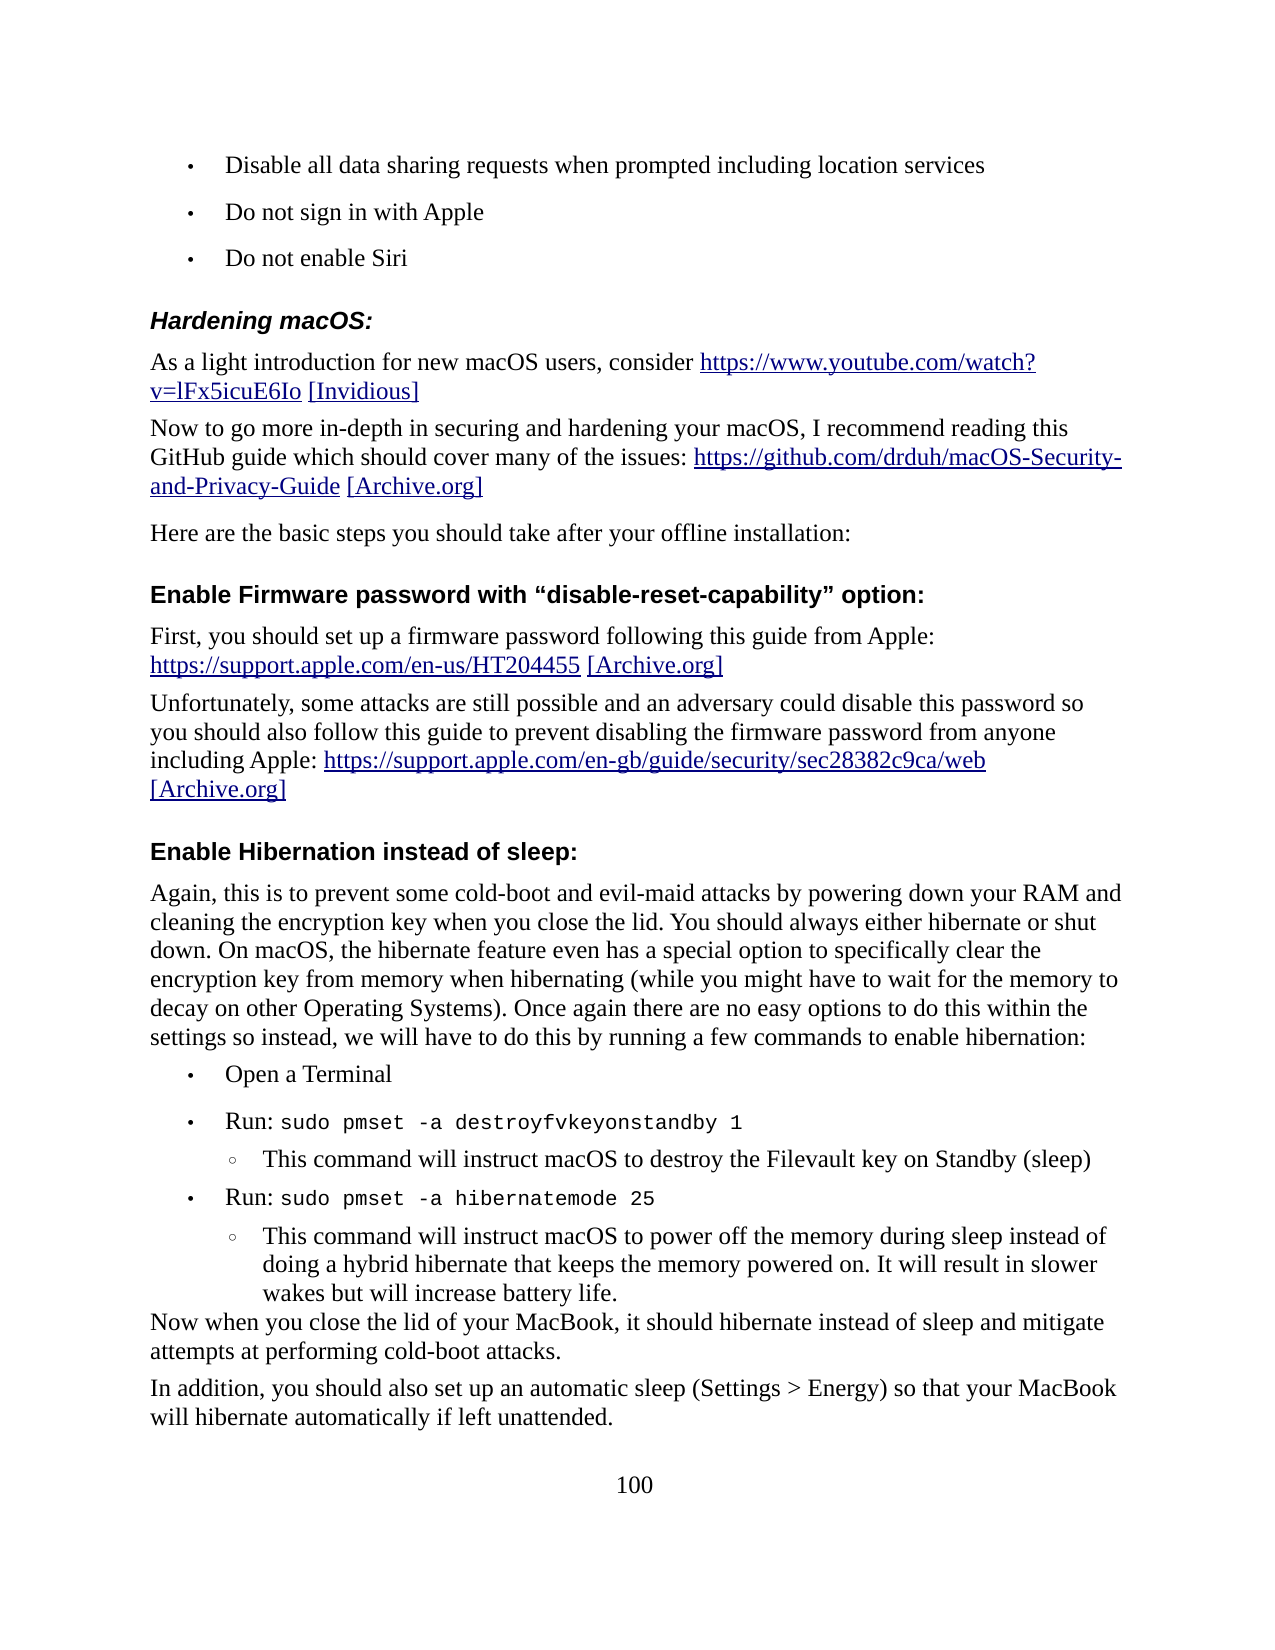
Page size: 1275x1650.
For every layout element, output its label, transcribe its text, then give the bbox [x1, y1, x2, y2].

list This command will instruct macOS to power off the memory during sleep instead of doing a hybrid hibernate that keeps the memory powered on. It will result in slower wakes but will increase battery life. [225, 1221, 1125, 1307]
text Unfortunately, some attacks are still possible and an adversary could disable this password so you should also follow this guide to prevent disabling the firmware password from anyone including Apple: https://support.apple.com/en-gb/guide/security/sec28382c9ca/web [Archive.org] [150, 688, 1125, 803]
list Open a Terminal [187, 1059, 1125, 1088]
text Now to go more in-depth in securing and hardening your macOS, I recommend reading this GitHub guide which should cover many of the issues: https://github.com/drduh/macOS-Security-and-Privacy-Guide [Archive.org] [150, 413, 1125, 500]
list Do not sign in with Apple [187, 197, 1125, 225]
subtitle Enable Firmware password with “disable-reset-capability” option: [150, 580, 1125, 609]
list Do not enable Siri [187, 243, 1125, 272]
text Now when you close the lid of your MacBook, it should hibernate instead of sleep and mitigate attempts at performing cold-boot attacks. [150, 1307, 1125, 1364]
subtitle Enable Hibernation instead of sleep: [150, 837, 1125, 865]
list This command will instruct macOS to destroy the Filevault key on Standby (sleep) [225, 1144, 1125, 1173]
subtitle Hardening macOS: [150, 306, 1125, 334]
text First, you should set up a firmware password following this guide from Apple: https://support.apple.com/en-us/HT204455 [Archive.org] [150, 621, 1125, 679]
list Run: sudo pmset -a hibernatemode 25 [187, 1182, 1125, 1212]
text In addition, you should also set up an automatic sleep (Settings > Energy) so that your MacBook will hibernate automatically if left unattended. [150, 1373, 1125, 1431]
list Run: sudo pmset -a destroyfvkeyonstandby 1 [187, 1106, 1125, 1136]
list Disable all data sharing requests when prompted including location services [187, 150, 1125, 179]
text Here are the basic steps you should take after your offline installation: [150, 518, 1125, 546]
text Again, this is to prevent some cold-boot and evil-maid attacks by powering down your RAM and cleaning the encryption key when you close the lid. You should always either hibernate or shut down. On macOS, the hibernate feature even has a special option to specifically clear the encryption key from memory when hibernating (while you might have to wait for the memory to decay on other Operating Systems). Once again there are no easy options to do this within the settings so instead, we will have to do this by running a few commands to enable hibernation: [150, 878, 1125, 1050]
text As a light introduction for new macOS users, consider https://www.youtube.com/watch?v=lFx5icuE6Io [Invidious] [150, 347, 1125, 404]
